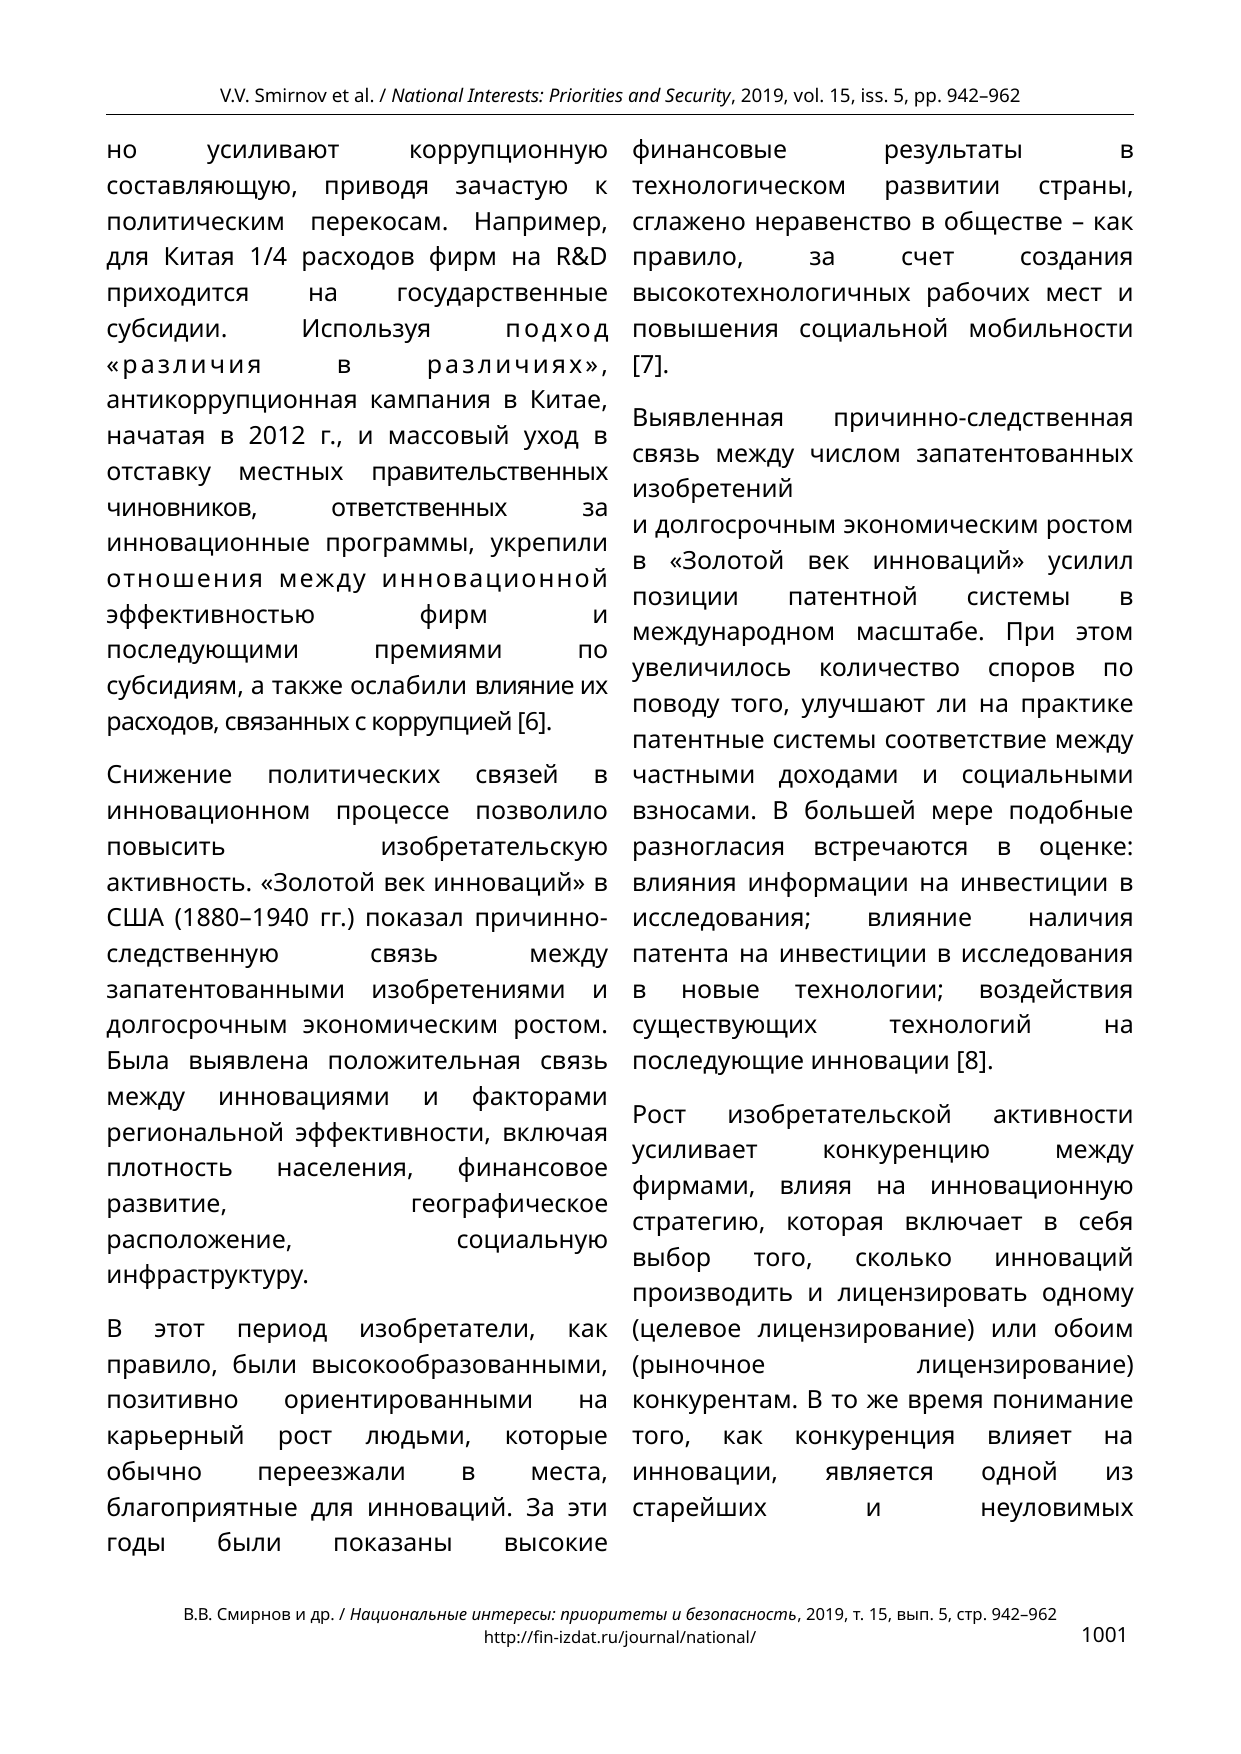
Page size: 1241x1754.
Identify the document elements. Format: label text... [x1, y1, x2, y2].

text В этот период изобретатели, как правило, были высокообразованными, позитивно ориентированными на карьерный рост людьми, которые обычно переезжали в места, благоприятные для инноваций. За эти годы были показаны высокие [106, 1311, 608, 1559]
text но усиливают коррупционную составляющую, приводя зачастую к политическим перекосам. Например, для Китая 1/4 расходов фирм на R&D приходится на государственные субсидии. Используя подход «различия в различиях», антикоррупционная кампания в Китае, начатая в 2012 г., и массовый уход в отставку местных правительственных чиновников, ответственных за инновационные программы, укрепили отношения между инновационной эффективностью фирм и последующими премиями по субсидиям, а также ослабили влияние их расходов, связанных с коррупцией [6]. [106, 132, 608, 738]
text финансовые результаты в технологическом развитии страны, сглажено неравенство в обществе – как правило, за счет создания высокотехнологичных рабочих мест и повышения социальной мобильности [7]. [632, 132, 1134, 380]
text Рост изобретательской активности усиливает конкуренцию между фирмами, влияя на инновационную стратегию, которая включает в себя выбор того, сколько инноваций производить и лицензировать одному (целевое лицензирование) или обоим (рыночное лицензирование) конкурентам. В то же время понимание того, как конкуренция влияет на инновации, является одной из старейших и неуловимых [632, 1096, 1134, 1523]
text Выявленная причинно-следственная связь между числом запатентованных изобретений и долгосрочным экономическим ростом в «Золотой век инноваций» усилил позиции патентной системы в международном масштабе. При этом увеличилось количество споров по поводу того, улучшают ли на практике патентные системы соответствие между частными доходами и социальными взносами. В большей мере подобные разногласия встречаются в оценке: влияния информации на инвестиции в исследования; влияние наличия патента на инвестиции в исследования в новые технологии; воздействия существующих технологий на последующие инновации [8]. [632, 400, 1134, 1077]
text Снижение политических связей в инновационном процессе позволило повысить изобретательскую активность. «Золотой век инноваций» в США (1880–1940 гг.) показал причинно-следственную связь между запатентованными изобретениями и долгосрочным экономическим ростом. Была выявлена положительная связь между инновациями и факторами региональной эффективности, включая плотность населения, финансовое развитие, географическое расположение, социальную инфраструктуру. [106, 757, 608, 1291]
